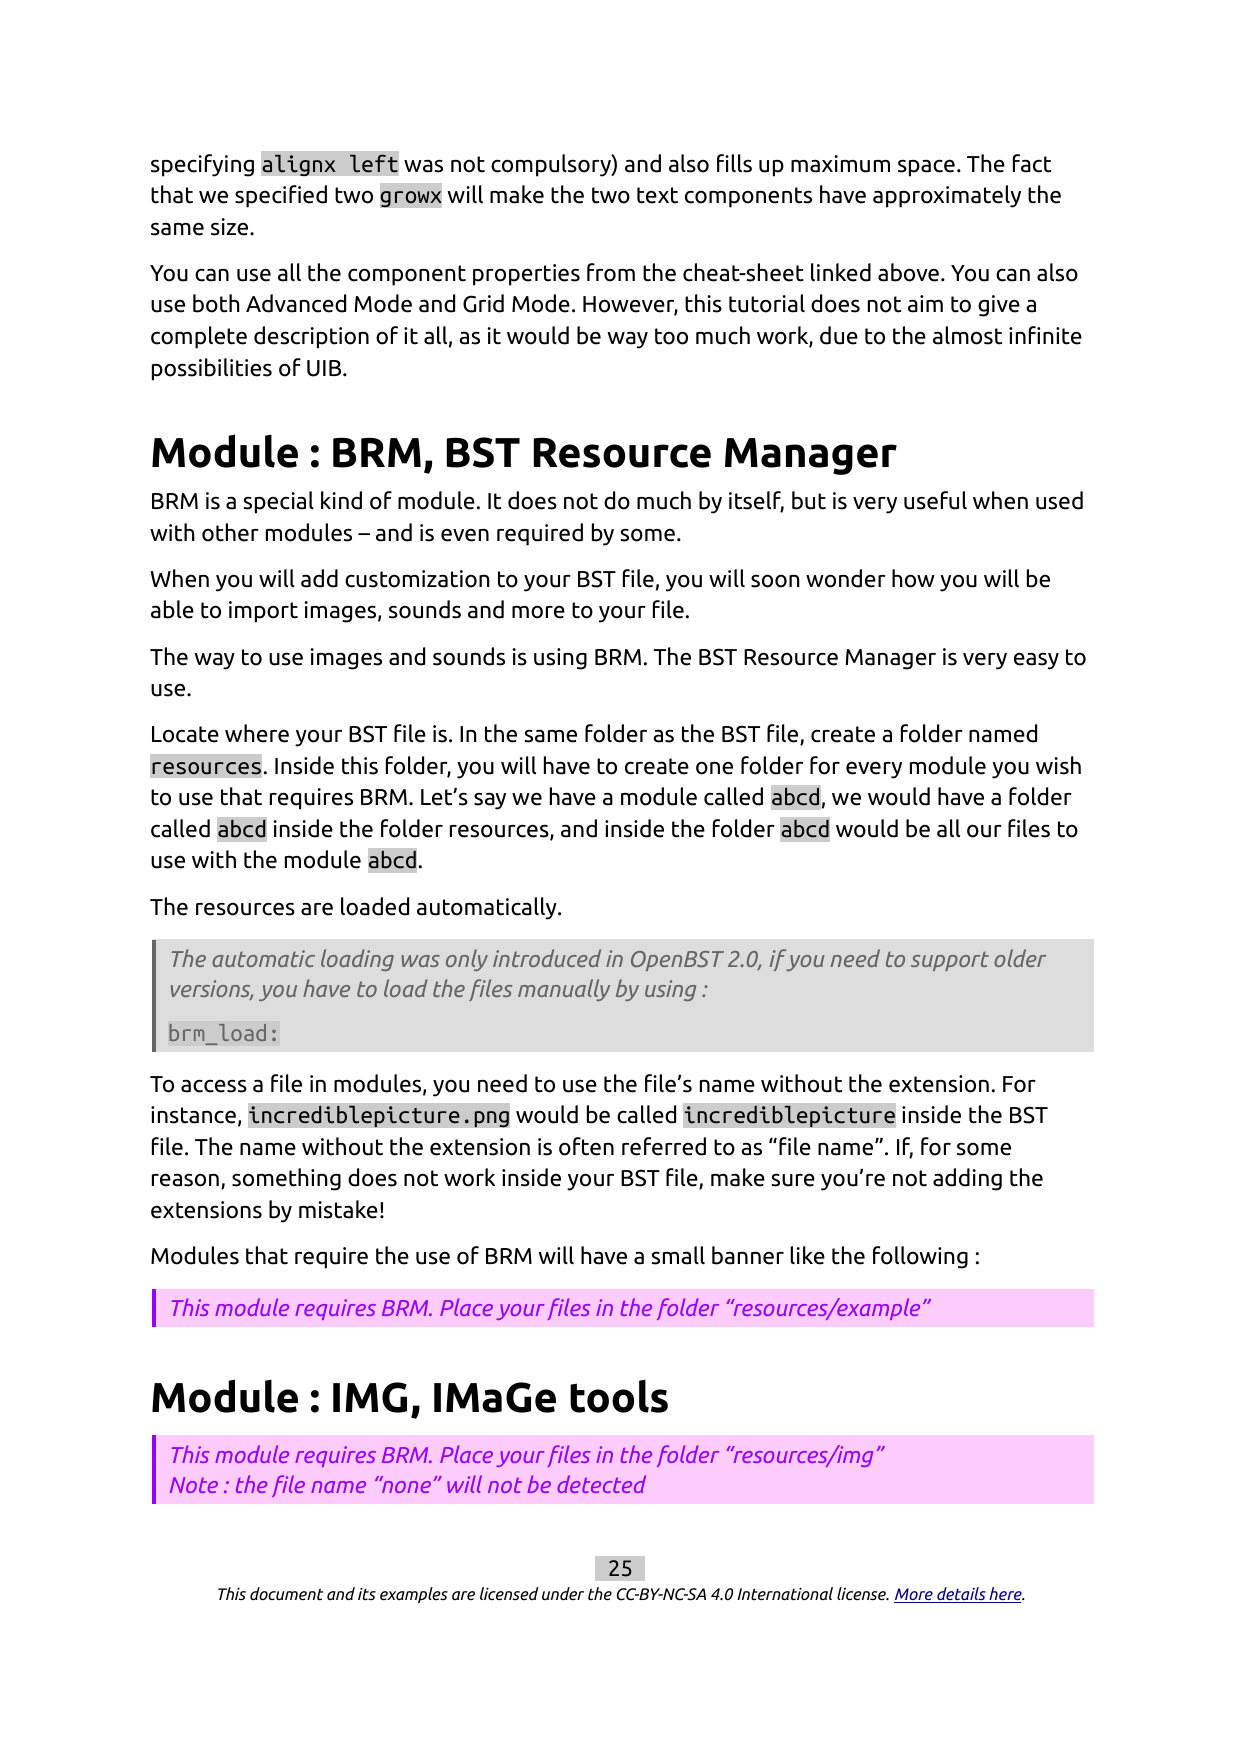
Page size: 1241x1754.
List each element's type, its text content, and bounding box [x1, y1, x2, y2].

subtitle Module : IMG, IMaGe tools [150, 1373, 1090, 1421]
text The automatic loading was only introduced in OpenBST 2.0, if you need to support older versions, you have to load the files manually by using : [152, 939, 1093, 1002]
text This module requires BRM. Place your files in the folder “resources/example” [156, 1289, 1090, 1327]
text To access a file in modules, you need to use the file’s name without the extension. For instance, incrediblepicture.png would be called incrediblepicture inside the BST file. The name without the extension is often referred to as “file name”. If, for some reason, something does not work inside your BST file, make sure you’re not adding the extensions by mistake! [150, 1070, 1090, 1223]
text BRM is a special kind of module. It does not do much by itself, but is very useful when used with other modules – and is even required by some. [150, 488, 1090, 546]
text brm_load: [156, 1015, 1090, 1052]
text The way to use images and sounds is using BRM. The BST Resource Manager is very easy to use. [150, 643, 1090, 701]
text Modules that require the use of BRM will have a small banner like the following : [150, 1242, 1090, 1269]
text You can use all the component properties from the cheat-sheet linked above. You can also use both Advanced Mode and Grid Mode. However, this tutorial does not aim to give a complete description of it all, as it would be way too much work, due to the almost infinite possibilities of UIB. [150, 259, 1090, 380]
text This module requires BRM. Place your files in the folder “resources/img” Note : the file name “none” will not be detected [156, 1435, 1090, 1504]
text Locate where your BST file is. In the same folder as the BST file, create a folder named resources. Inside this folder, you will have to create one folder for every module you wish to use that requires BRM. Let’s say we have a module called abcd, we would have a folder called abcd inside the folder resources, and inside the folder abcd would be all our files to use with the module abcd. [150, 721, 1090, 873]
text specifying alignx left was not compulsory) and also fills up maximum space. The fact that we specified two growx will make the two text components have approximately the same size. [150, 150, 1090, 239]
subtitle Module : BRM, BST Resource Manager [150, 427, 1090, 475]
text When you will add customization to your BST file, you will soon wonder how you will be able to import images, sounds and more to your file. [150, 565, 1090, 623]
text The resources are loaded automatically. [150, 893, 1090, 919]
